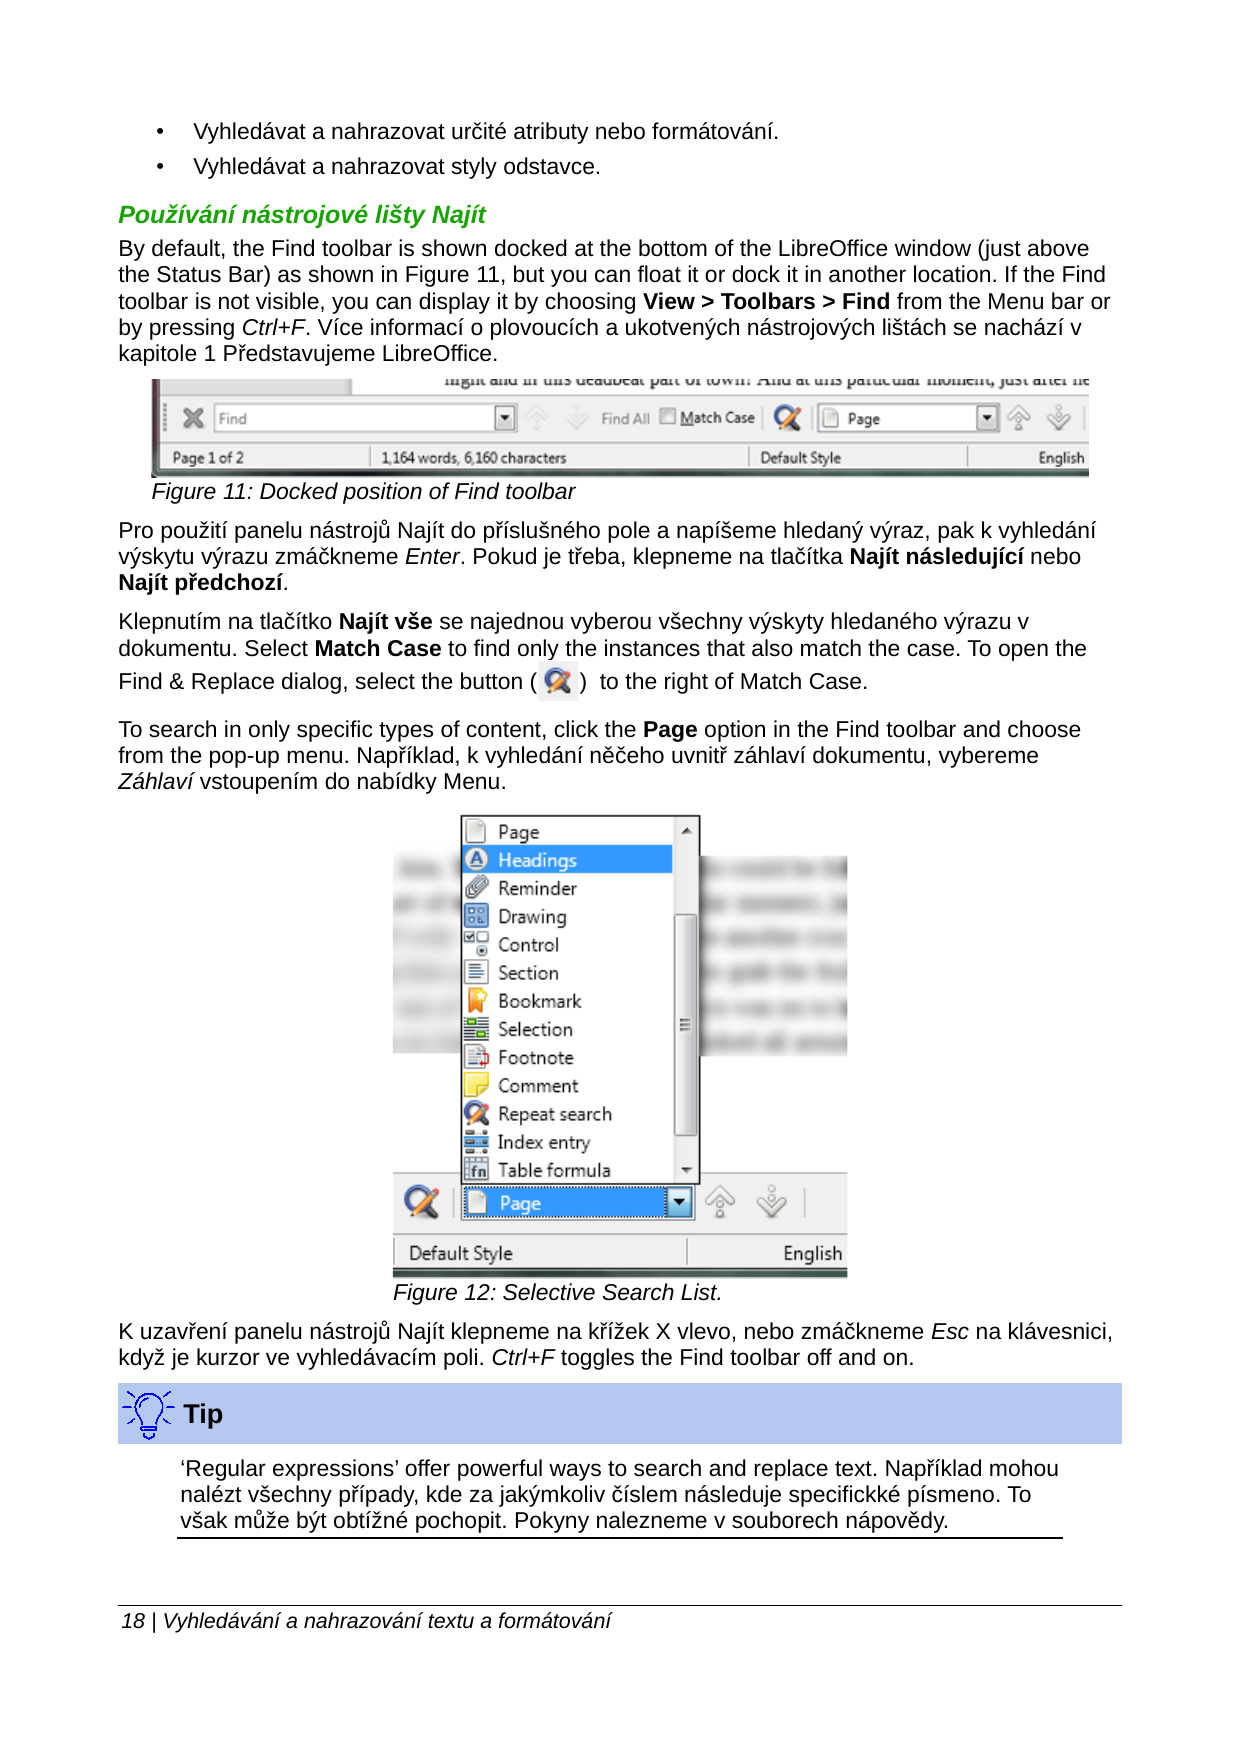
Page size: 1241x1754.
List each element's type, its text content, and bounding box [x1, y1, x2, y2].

subtitle Používání nástrojové lišty Najít [118, 200, 1122, 229]
list Vyhledávat a nahrazovat určité atributy nebo formátování. [156, 118, 1122, 144]
picture [392, 807, 848, 1279]
picture [537, 660, 580, 703]
picture [151, 379, 1089, 478]
text Figure 12: Selective Search List. [393, 1279, 847, 1305]
list Vyhledávat a nahrazovat styly odstavce. [156, 153, 1122, 180]
text K uzavření panelu nástrojů Najít klepneme na křížek X vlevo, nebo zmáčkneme Esc na klávesnici, když je kurzor ve vyhledávacím poli. Ctrl+F toggles the Find toolbar off and on. [118, 1318, 1122, 1370]
subtitle Tip [179, 1383, 1122, 1444]
picture [119, 1383, 179, 1444]
text To search in only specific types of content, click the Page option in the Find toolbar and choose from the pop-up menu. Například, k vyhledání něčeho uvnitř záhlaví dokumentu, vybereme Záhlaví vstoupením do nabídky Menu. [118, 716, 1122, 794]
text ‘Regular expressions’ offer powerful ways to search and replace text. Například mohou nalézt všechny případy, kde za jakýmkoliv číslem následuje specifickké písmeno. To však může být obtížné pochopit. Pokyny nalezneme v souborech nápovědy. [177, 1452, 1063, 1537]
text Klepnutím na tlačítko Najít vše se najednou vyberou všechny výskyty hledaného výrazu v dokumentu. Select Match Case to find only the instances that also match the case. To open the Find & Replace dialog, select the button () to the right of Match Case. [118, 608, 1122, 703]
text By default, the Find toolbar is shown docked at the bottom of the LibreOffice window (just above the Status Bar) as shown in Figure 11, but you can float it or dock it in another location. If the Find toolbar is not visible, you can display it by choosing View > Toolbars > Find from the Menu bar or by pressing Ctrl+F. Více informací o plovoucích a ukotvených nástrojových lištách se nachází v kapitole 1 Představujeme LibreOffice. [118, 235, 1122, 367]
text Pro použití panelu nástrojů Najít do příslušného pole a napíšeme hledaný výraz, pak k vyhledání výskytu výrazu zmáčkneme Enter. Pokud je třeba, klepneme na tlačítka Najít následující nebo Najít předchozí. [118, 517, 1122, 596]
text Figure 11: Docked position of Find toolbar [151, 478, 1089, 504]
